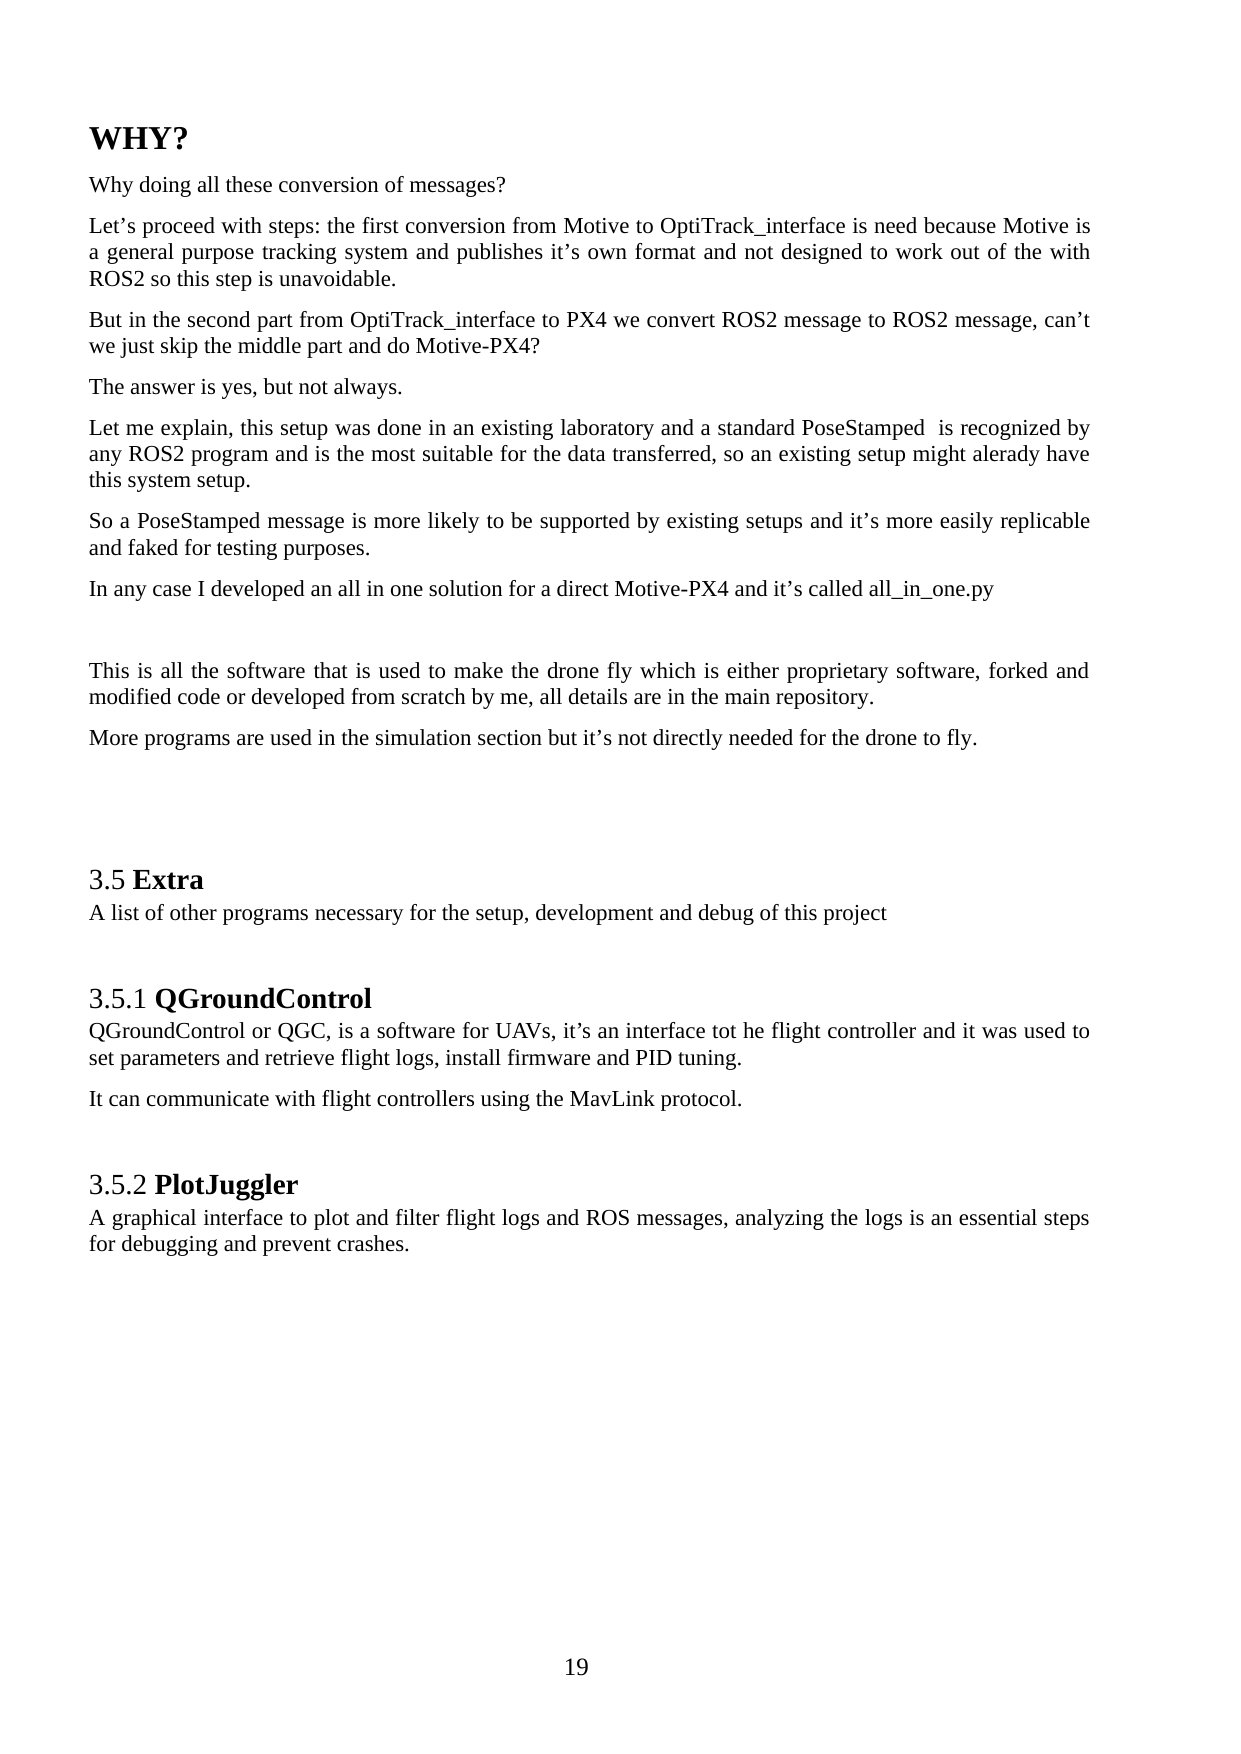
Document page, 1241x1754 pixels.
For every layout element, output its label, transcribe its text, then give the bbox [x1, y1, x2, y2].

list Let’s proceed with steps: the first conversion from Motive to OptiTrack_interface is need because Motive is a general purpose tracking system and publishes it’s own format and not designed to work out of the with ROS2 so this step is unavoidable. [32, 212, 1092, 291]
subtitle 3.5.1 QGroundControl [89, 981, 1092, 1014]
list So a PoseStamped message is more likely to be supported by existing setups and it’s more easily replicable and faked for testing purposes. [32, 507, 1092, 560]
list But in the second part from OptiTrack_interface to PX4 we convert ROS2 message to ROS2 message, can’t we just skip the middle part and do Motive-PX4? [32, 306, 1092, 358]
list In any case I developed an all in one solution for a direct Motive-PX4 and it’s called all_in_one.py [32, 575, 1092, 601]
list QGroundControl or QGC, is a software for UAVs, it’s an interface tot he flight controller and it was used to set parameters and retrieve flight logs, install firmware and PID tuning. [89, 1018, 1092, 1070]
list A graphical interface to plot and filter flight logs and ROS messages, analyzing the logs is an essential steps for debugging and prevent crashes. [89, 1204, 1092, 1256]
subtitle 3.5.2 PlotJuggler [89, 1167, 1092, 1201]
list Why doing all these conversion of messages? [32, 171, 1092, 197]
list More programs are used in the simulation section but it’s not directly needed for the drone to fly. [32, 724, 1092, 750]
list WHY? [32, 118, 1092, 156]
subtitle 3.5 Extra [89, 862, 1092, 896]
list Let me explain, this setup was done in an existing laboratory and a standard PoseStamped is recognized by any ROS2 program and is the most suitable for the data transferred, so an existing setup might alerady have this system setup. [32, 414, 1092, 493]
list A list of other programs necessary for the setup, development and debug of this project [32, 899, 1092, 925]
list This is all the software that is used to make the drone fly which is either proprietary software, forked and modified code or developed from scratch by me, all details are in the main repository. [32, 657, 1092, 709]
list The answer is yes, but not always. [32, 373, 1092, 399]
list It can communicate with flight controllers using the MavLink protocol. [89, 1085, 1092, 1111]
